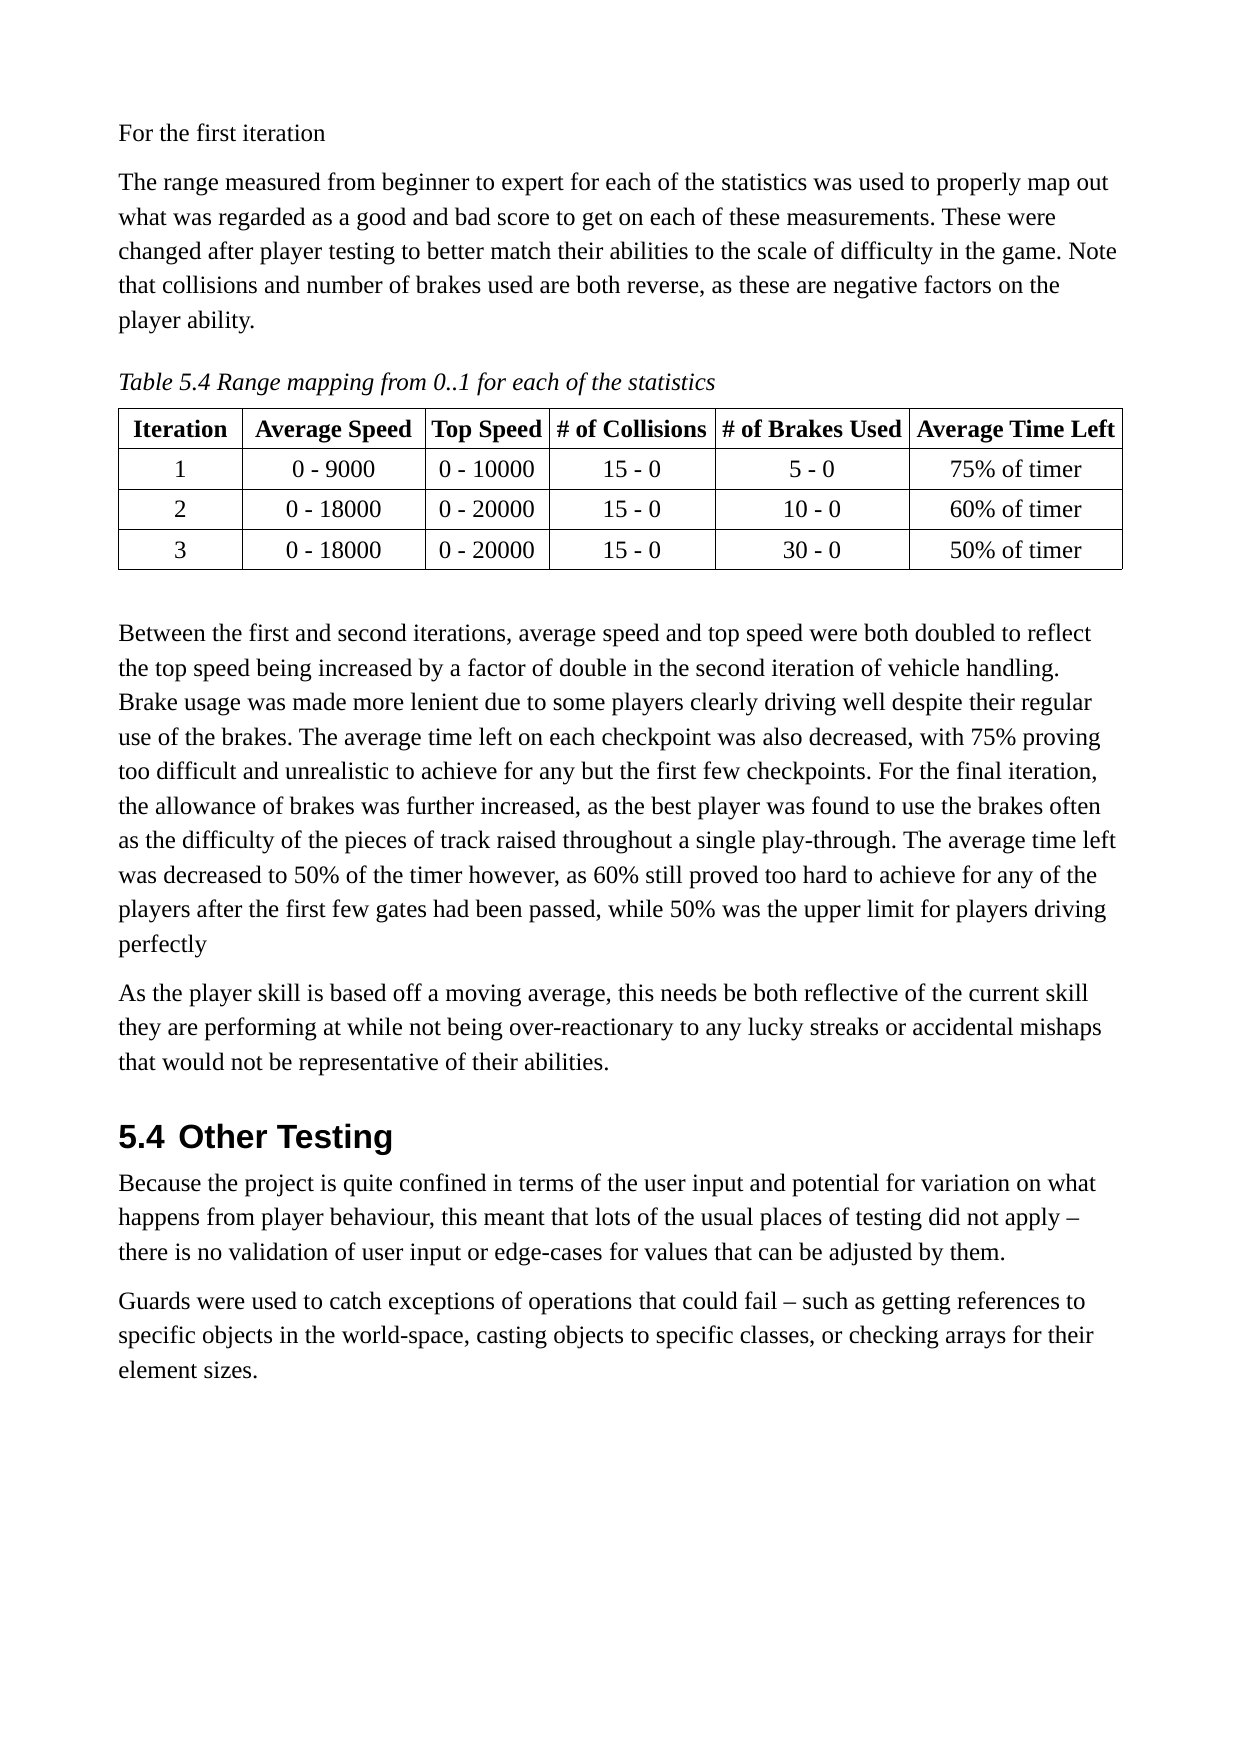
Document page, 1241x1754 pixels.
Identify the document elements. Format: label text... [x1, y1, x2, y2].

table_cell 60% of timer [910, 490, 1122, 529]
table_cell 0 - 20000 [426, 530, 549, 569]
table_header Top Speed [426, 409, 549, 448]
table_cell 10 - 0 [716, 490, 909, 529]
text Because the project is quite confined in terms of the user input and potential for variation on what happens from player behaviour, this meant that lots of the usual places of testing did not apply – there is no validation of user input or edge-cases for values that can be adjusted by them. [118, 1168, 1122, 1265]
table_cell 0 - 20000 [426, 490, 549, 529]
table_header # of Brakes Used [716, 409, 909, 448]
text Guards were used to catch exceptions of operations that could fail – such as getting references to specific objects in the world-space, casting objects to specific classes, or checking arrays for their element sizes. [118, 1286, 1122, 1383]
text The range measured from beginner to expert for each of the statistics was used to properly map out what was regarded as a good and bad score to get on each of these measurements. These were changed after player testing to better match their abilities to the scale of difficulty in the game. Note that collisions and number of brakes used are both reverse, as these are negative factors on the player ability. [118, 167, 1122, 334]
table_cell 0 - 10000 [426, 449, 549, 488]
table_cell 3 [119, 530, 242, 569]
text As the player skill is based off a moving average, this needs be both reflective of the current skill they are performing at while not being over-reactionary to any lucky streaks or accidental mishaps that would not be representative of their abilities. [118, 978, 1122, 1075]
table_header Average Time Left [910, 409, 1122, 448]
table_cell 0 - 9000 [243, 449, 425, 488]
table_cell 2 [119, 490, 242, 529]
text Between the first and second iterations, average speed and top speed were both doubled to reflect the top speed being increased by a factor of double in the second iteration of vehicle handling. Brake usage was made more lenient due to some players clearly driving well despite their regular use of the brakes. The average time left on each checkpoint was also decreased, with 75% proving too difficult and unrealistic to achieve for any but the first few checkpoints. For the final iteration, the allowance of brakes was further increased, as the best player was found to use the brakes often as the difficulty of the pieces of track raised throughout a single play-through. The average time left was decreased to 50% of the timer however, as 60% still proved too hard to achieve for any of the players after the first few gates had been passed, while 50% was the upper limit for players driving perfectly [118, 618, 1122, 957]
table_cell 15 - 0 [550, 449, 715, 488]
table_header # of Collisions [550, 409, 715, 448]
text For the first iteration [118, 118, 1122, 147]
text Table 5.4 Range mapping from 0..1 for each of the statistics [118, 367, 1122, 395]
table_cell 15 - 0 [550, 490, 715, 529]
table_cell 15 - 0 [550, 530, 715, 569]
table_header Iteration [119, 409, 242, 448]
table_cell 30 - 0 [716, 530, 909, 569]
subtitle Other Testing [118, 1117, 1122, 1155]
table_cell 5 - 0 [716, 449, 909, 488]
table_cell 75% of timer [910, 449, 1122, 488]
table_cell 0 - 18000 [243, 490, 425, 529]
table_header Average Speed [243, 409, 425, 448]
table_cell 1 [119, 449, 242, 488]
table_cell 50% of timer [910, 530, 1122, 569]
table_cell 0 - 18000 [243, 530, 425, 569]
